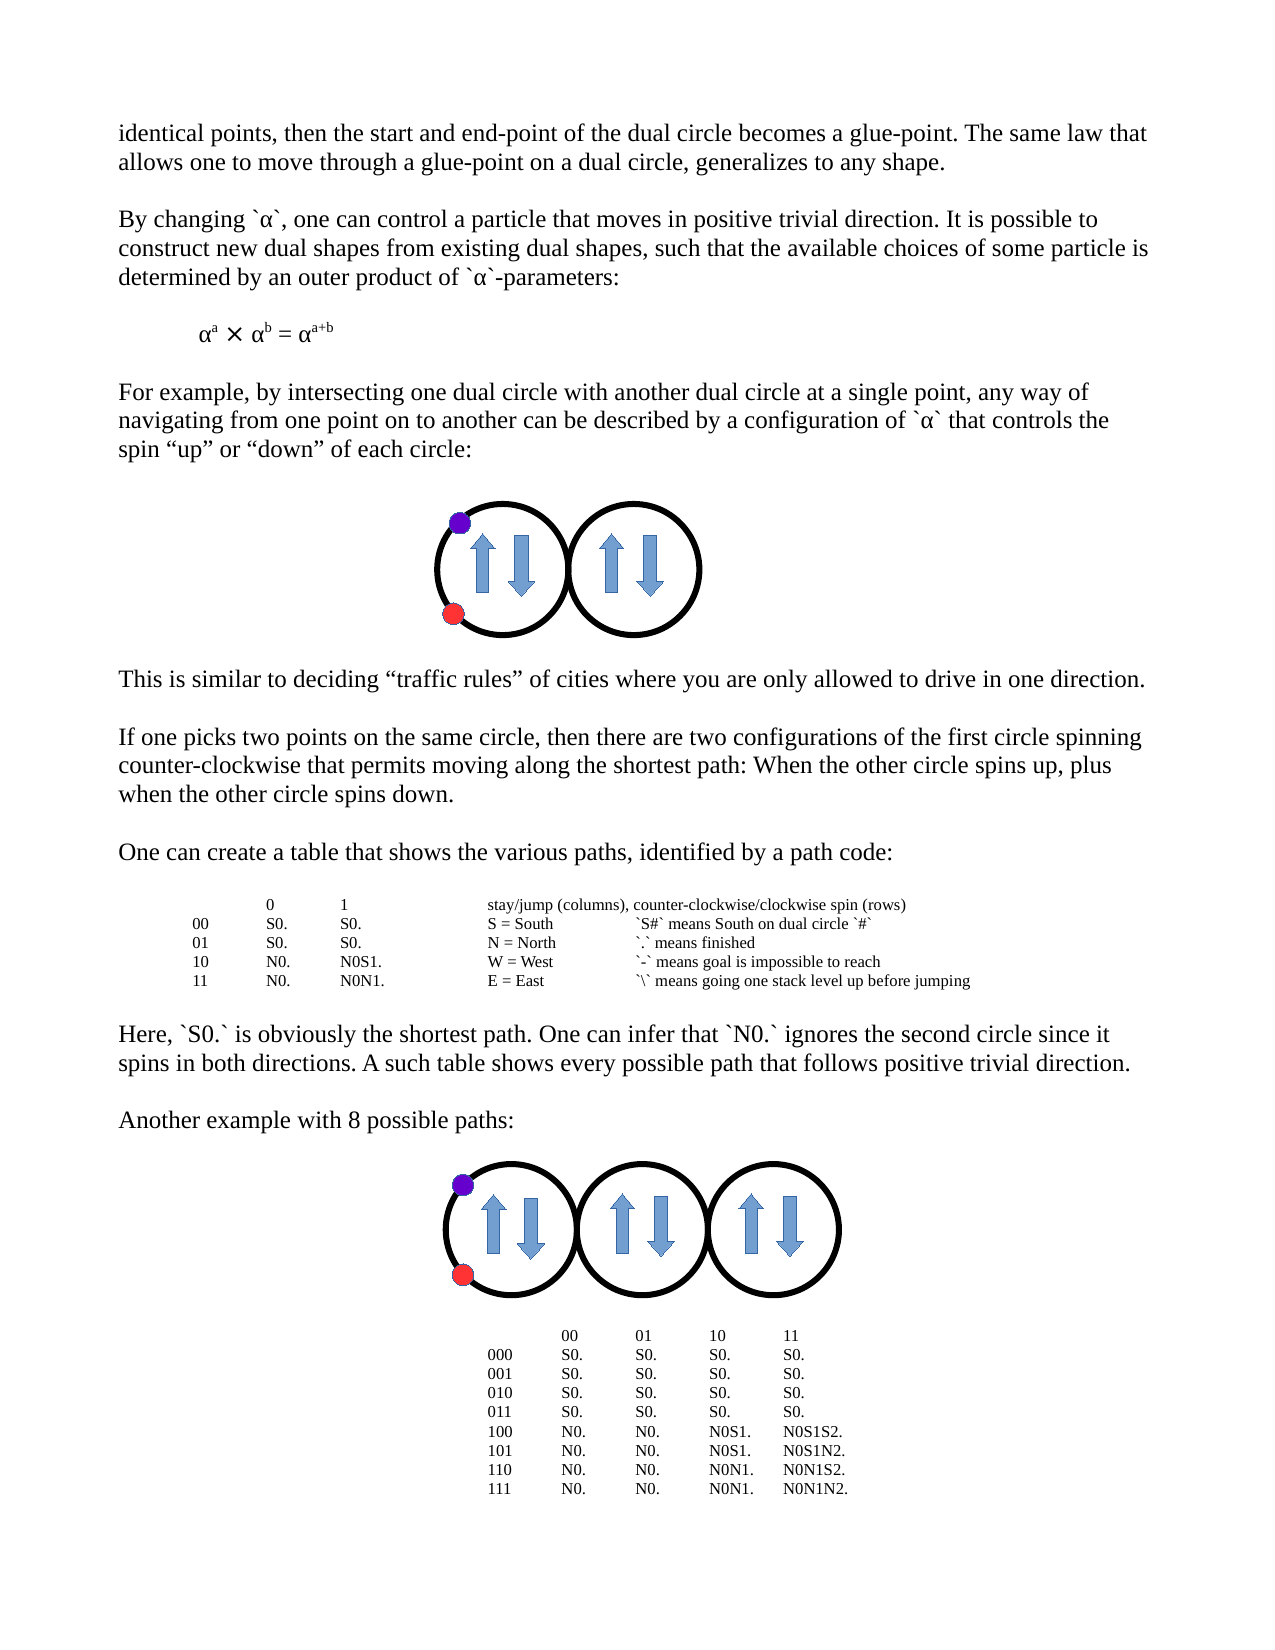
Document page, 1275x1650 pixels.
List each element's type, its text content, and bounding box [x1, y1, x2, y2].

text If one picks two points on the same circle, then there are two configurations of the first circle spinning counter-clockwise that permits moving along the shortest path: When the other circle spins up, plus when the other circle spins down. [118, 722, 1157, 808]
text 000 S0. S0. S0. S0. [118, 1345, 1157, 1364]
text One can create a table that shows the various paths, identified by a path code: [118, 837, 1157, 866]
text By changing `α`, one can control a particle that moves in positive trivial direction. It is possible to construct new dual shapes from existing dual shapes, such that the available choices of some particle is determined by an outer product of `α`-parameters: [118, 204, 1157, 291]
text 00 01 10 11 [118, 1326, 1157, 1345]
text Another example with 8 possible paths: [118, 1105, 1157, 1134]
text identical points, then the start and end-point of the dual circle becomes a glue-point. The same law that allows one to move through a glue-point on a dual circle, generalizes to any shape. [118, 118, 1157, 176]
text 110 N0. N0. N0N1. N0N1S2. [118, 1460, 1157, 1479]
text 011 S0. S0. S0. S0. [118, 1402, 1157, 1421]
text 00 S0. S0. S = South `S#` means South on dual circle `#` [118, 913, 1157, 933]
text 01 S0. S0. N = North `.` means finished [118, 933, 1157, 952]
text αa ⨯ αb = αa+b [118, 319, 1157, 348]
text 100 N0. N0. N0S1. N0S1S2. [118, 1421, 1157, 1441]
text 101 N0. N0. N0S1. N0S1N2. [118, 1441, 1157, 1460]
text 111 N0. N0. N0N1. N0N1N2. [118, 1479, 1157, 1498]
text Here, `S0.` is obviously the shortest path. One can infer that `N0.` ignores the second circle since it spins in both directions. A such table shows every possible path that follows positive trivial direction. [118, 1019, 1157, 1076]
text 010 S0. S0. S0. S0. [118, 1383, 1157, 1402]
text 11 N0. N0N1. E = East `\` means going one stack level up before jumping [118, 971, 1157, 990]
text For example, by intersecting one dual circle with another dual circle at a single point, any way of navigating from one point on to another can be described by a configuration of `α` that controls the spin “up” or “down” of each circle: [118, 377, 1157, 463]
text This is similar to deciding “traffic rules” of cities where you are only allowed to drive in one direction. [118, 664, 1157, 693]
text 0 1 stay/jump (columns), counter-clockwise/clockwise spin (rows) [118, 894, 1157, 913]
text 001 S0. S0. S0. S0. [118, 1364, 1157, 1383]
text 10 N0. N0S1. W = West `-` means goal is impossible to reach [118, 952, 1157, 971]
